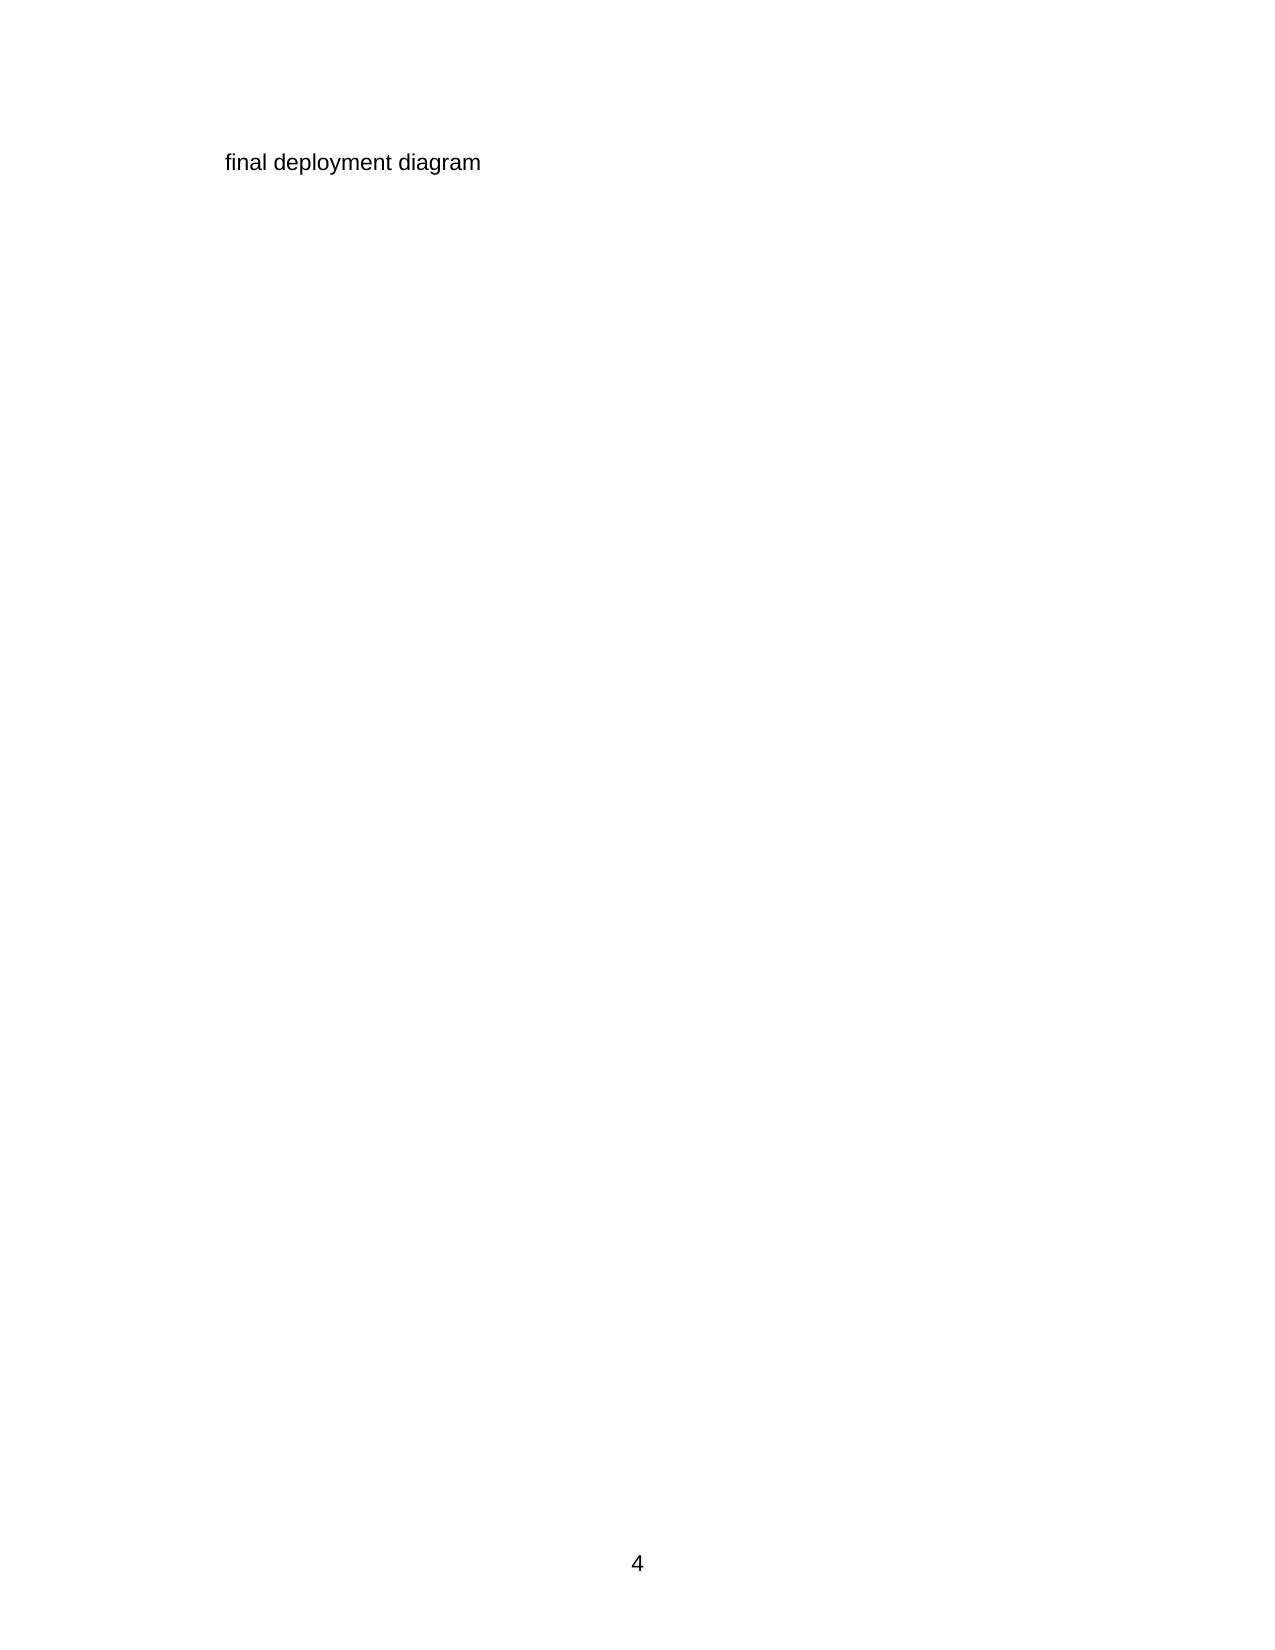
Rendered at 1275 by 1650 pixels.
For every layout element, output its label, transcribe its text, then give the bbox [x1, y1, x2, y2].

text final deployment diagram [150, 150, 1125, 176]
